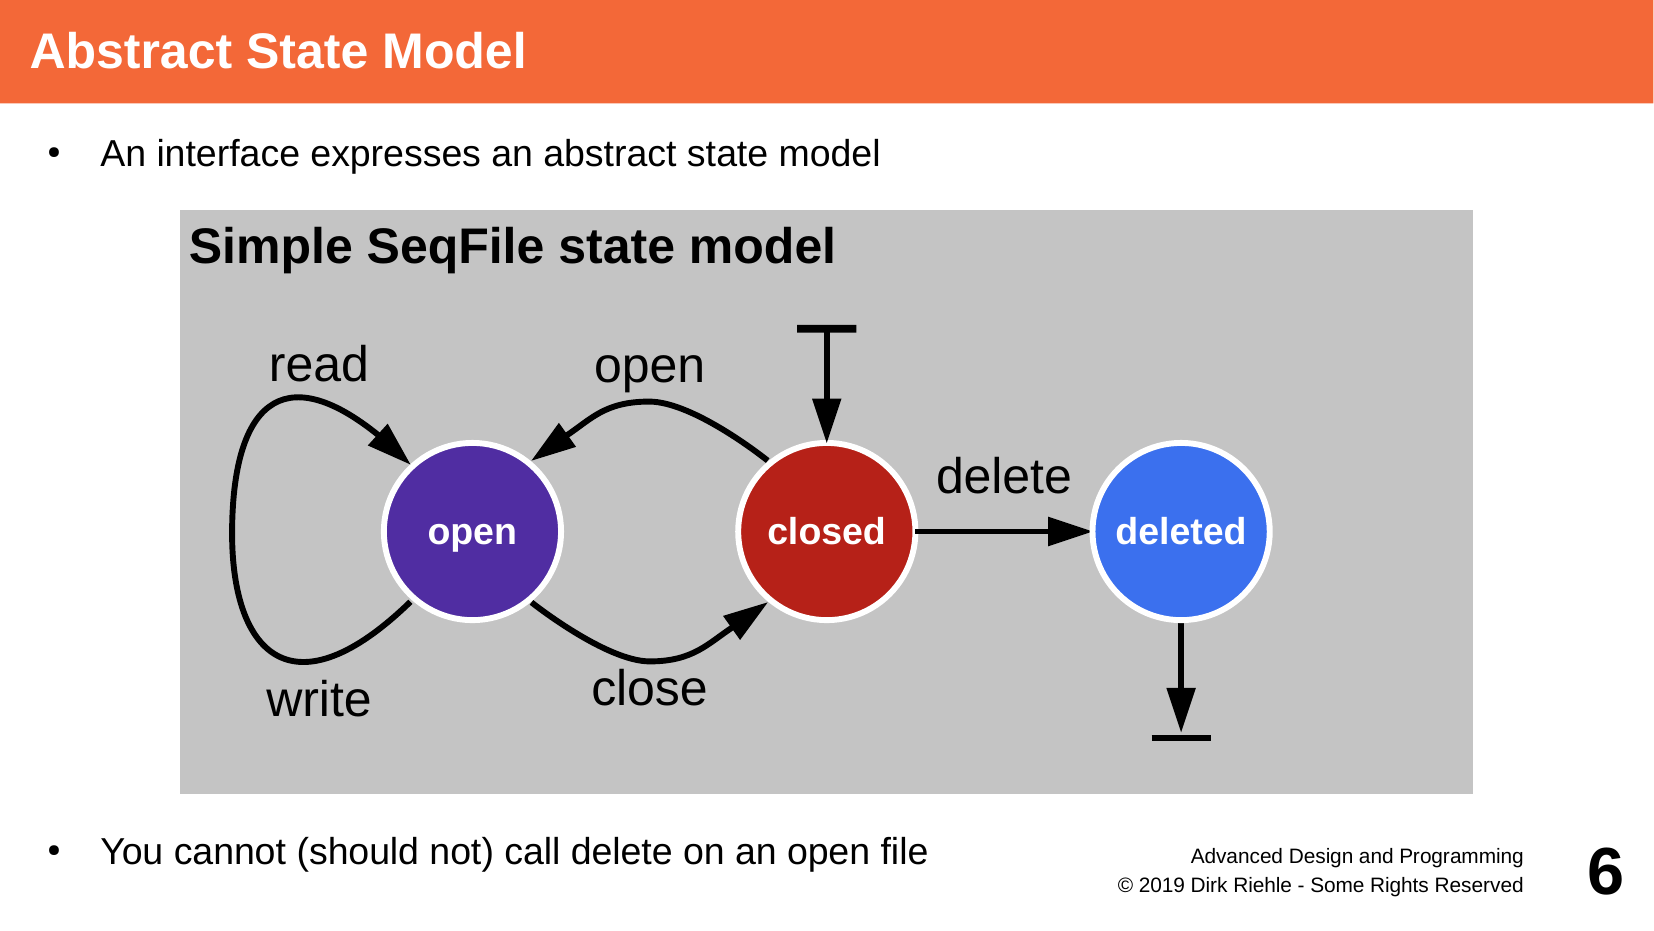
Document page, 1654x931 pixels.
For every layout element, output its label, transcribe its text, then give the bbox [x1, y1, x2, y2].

list An interface expresses an abstract state model You cannot (should not) call delete on an open file [29, 132, 1625, 813]
title Abstract State Model [0, 0, 1654, 104]
text_box Simple SeqFile state model [177, 206, 1477, 798]
text_box closed [738, 442, 916, 621]
text_box open [438, 442, 562, 621]
text_box read write [200, 324, 438, 739]
text_box open [531, 224, 768, 461]
text_box deleted [1092, 442, 1270, 621]
